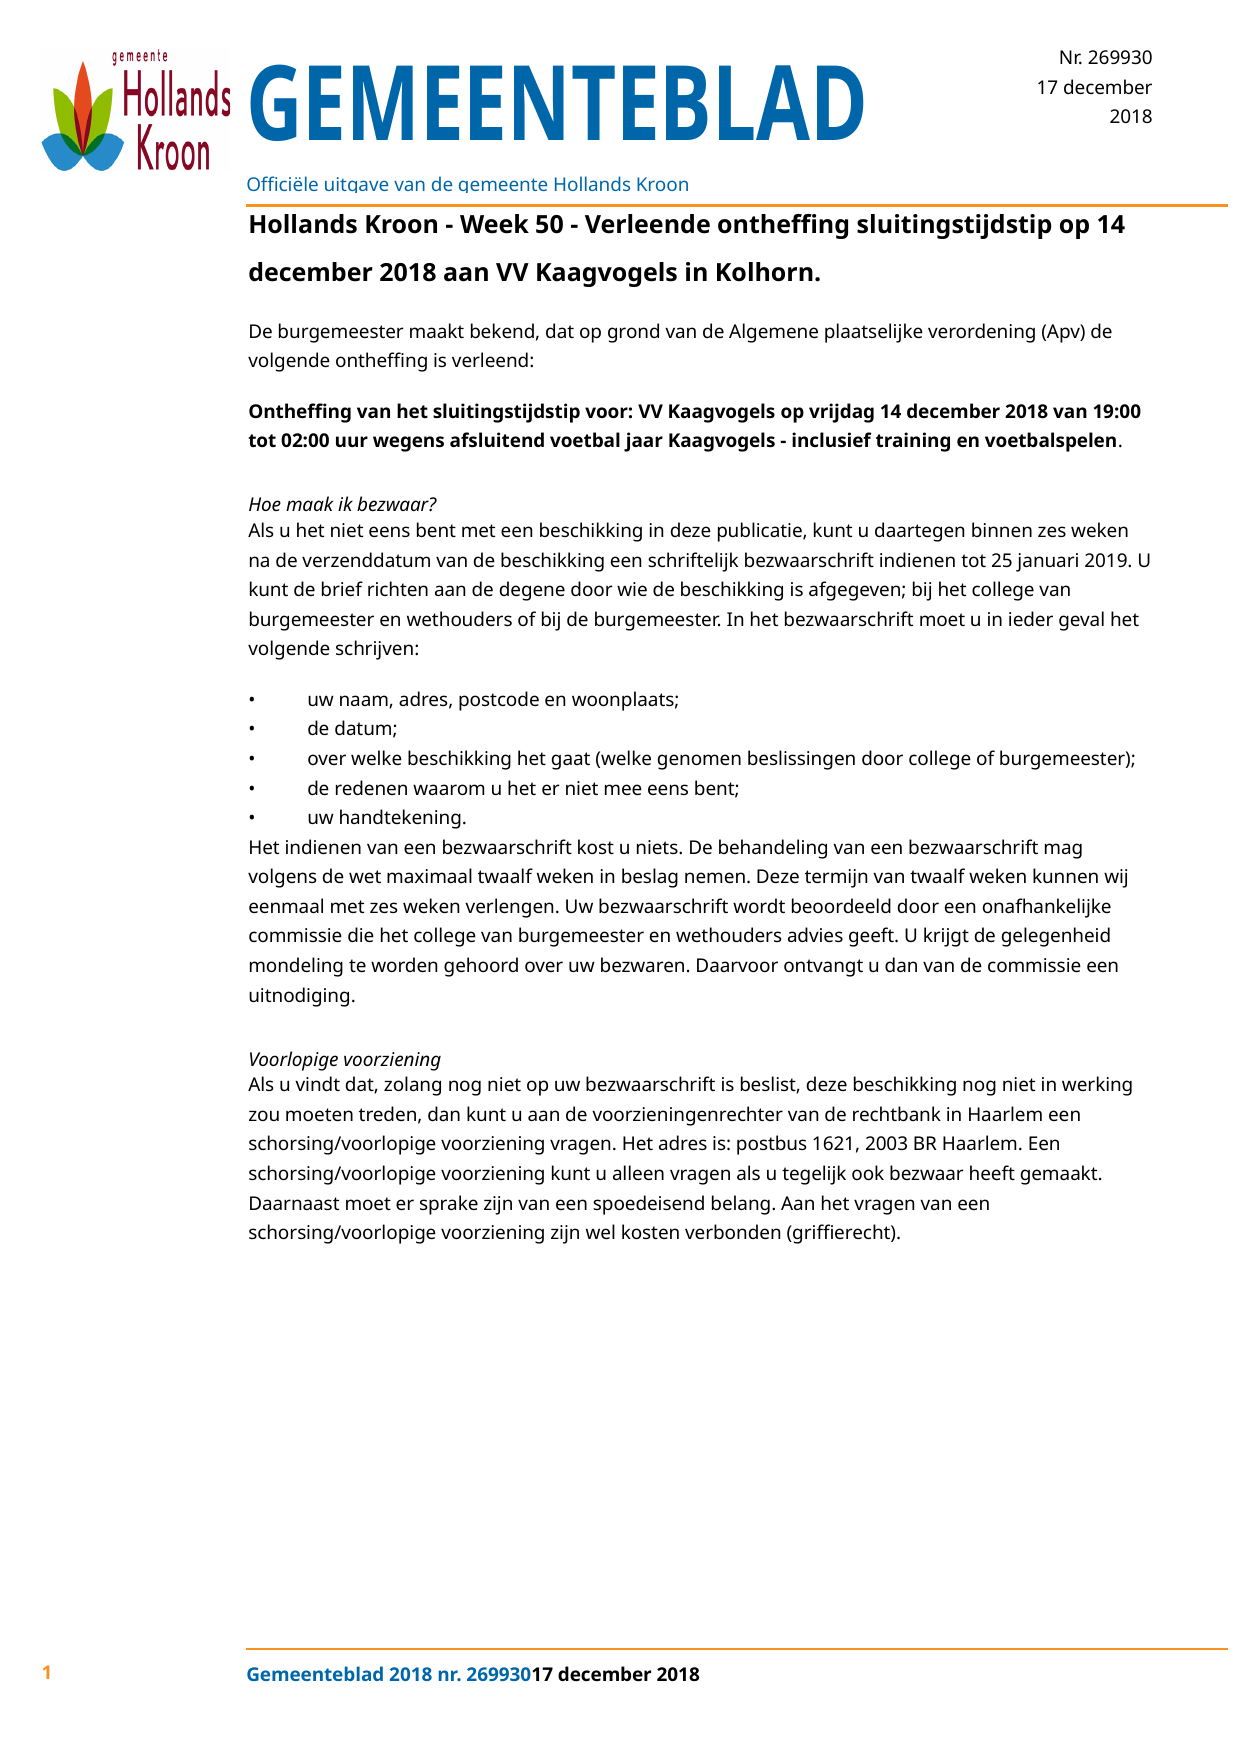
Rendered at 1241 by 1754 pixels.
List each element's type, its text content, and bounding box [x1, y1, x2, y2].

picture [41, 47, 231, 172]
list over welke beschikking het gaat (welke genomen beslissingen door college of burgemeester); [248, 745, 1152, 771]
text Hollands Kroon - Week 50 - Verleende ontheffing sluitingstijdstip op 14 december 2018 aan VV Kaagvogels in Kolhorn. [248, 207, 1152, 288]
list uw handtekening. [248, 804, 1152, 830]
text Hoe maak ik bezwaar? [248, 491, 1152, 517]
text Ontheffing van het sluitingstijdstip voor: VV Kaagvogels op vrijdag 14 december 2018 van 19:00 tot 02:00 uur wegens afsluitend voetbal jaar Kaagvogels - inclusief training en voetbalspelen. [248, 398, 1152, 453]
list uw naam, adres, postcode en woonplaats; [248, 686, 1152, 712]
text Als u vindt dat, zolang nog niet op uw bezwaarschrift is beslist, deze beschikking nog niet in werking zou moeten treden, dan kunt u aan de voorzieningenrechter van de rechtbank in Haarlem een schorsing/voorlopige voorziening vragen. Het adres is: postbus 1621, 2003 BR Haarlem. Een schorsing/voorlopige voorziening kunt u alleen vragen als u tegelijk ook bezwaar heeft gemaakt. Daarnaast moet er sprake zijn van een spoedeisend belang. Aan het vragen van een schorsing/voorlopige voorziening zijn wel kosten verbonden (griffierecht). [248, 1071, 1152, 1245]
list de redenen waarom u het er niet mee eens bent; [248, 775, 1152, 800]
text De burgemeester maakt bekend, dat op grond van de Algemene plaatselijke verordening (Apv) de volgende ontheffing is verleend: [248, 318, 1152, 373]
list de datum; [248, 716, 1152, 741]
text Het indienen van een bezwaarschrift kost u niets. De behandeling van een bezwaarschrift mag volgens de wet maximaal twaalf weken in beslag nemen. Deze termijn van twaalf weken kunnen wij eenmaal met zes weken verlengen. Uw bezwaarschrift wordt beoordeeld door een onafhankelijke commissie die het college van burgemeester en wethouders advies geeft. U krijgt de gelegenheid mondeling te worden gehoord over uw bezwaren. Daarvoor ontvangt u dan van de commissie een uitnodiging. [248, 834, 1152, 1007]
text Voorlopige voorziening [248, 1046, 1152, 1071]
text Als u het niet eens bent met een beschikking in deze publicatie, kunt u daartegen binnen zes weken na de verzenddatum van de beschikking een schriftelijk bezwaarschrift indienen tot 25 januari 2019. U kunt de brief richten aan de degene door wie de beschikking is afgegeven; bij het college van burgemeester en wethouders of bij de burgemeester. In het bezwaarschrift moet u in ieder geval het volgende schrijven: [248, 517, 1152, 661]
